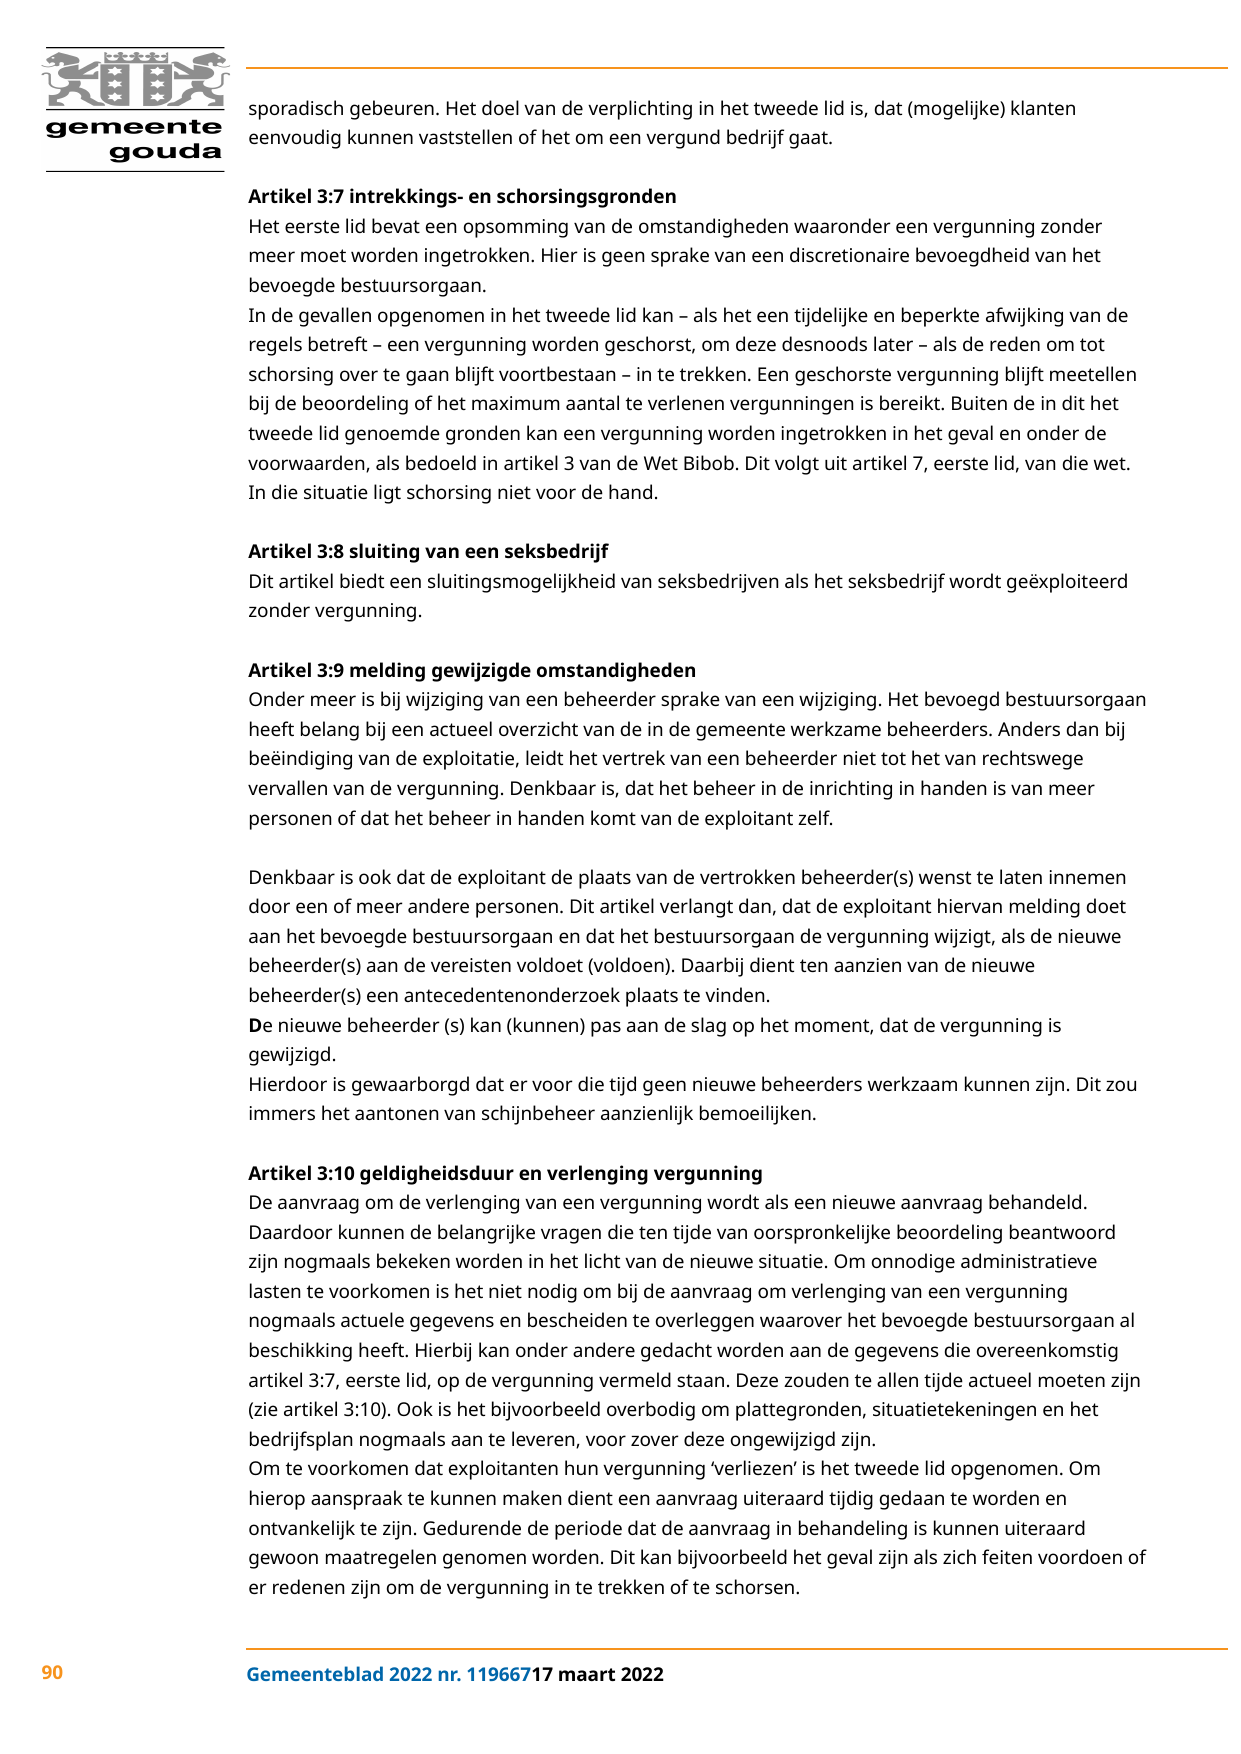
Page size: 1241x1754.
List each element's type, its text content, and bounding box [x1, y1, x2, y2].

text Om te voorkomen dat exploitanten hun vergunning ‘verliezen’ is het tweede lid opgenomen. Om hierop aanspraak te kunnen maken dient een aanvraag uiteraard tijdig gedaan te worden en ontvankelijk te zijn. Gedurende de periode dat de aanvraag in behandeling is kunnen uiteraard gewoon maatregelen genomen worden. Dit kan bijvoorbeeld het geval zijn als zich feiten voordoen of er redenen zijn om de vergunning in te trekken of te schorsen. [248, 1456, 1152, 1600]
picture [41, 47, 231, 172]
text Artikel 3:8 sluiting van een seksbedrijf [248, 538, 1152, 564]
text Denkbaar is ook dat de exploitant de plaats van de vertrokken beheerder(s) wenst te laten innemen door een of meer andere personen. Dit artikel verlangt dan, dat de exploitant hiervan melding doet aan het bevoegde bestuursorgaan en dat het bestuursorgaan de vergunning wijzigt, als de nieuwe beheerder(s) aan de vereisten voldoet (voldoen). Daarbij dient ten aanzien van de nieuwe beheerder(s) een antecedentenonderzoek plaats te vinden. [248, 864, 1152, 1008]
text De aanvraag om de verlenging van een vergunning wordt als een nieuwe aanvraag behandeld. Daardoor kunnen de belangrijke vragen die ten tijde van oorspronkelijke beoordeling beantwoord zijn nogmaals bekeken worden in het licht van de nieuwe situatie. Om onnodige administratieve lasten te voorkomen is het niet nodig om bij de aanvraag om verlenging van een vergunning nogmaals actuele gegevens en bescheiden te overleggen waarover het bevoegde bestuursorgaan al beschikking heeft. Hierbij kan onder andere gedacht worden aan de gegevens die overeenkomstig artikel 3:7, eerste lid, op de vergunning vermeld staan. Deze zouden te allen tijde actueel moeten zijn (zie artikel 3:10). Ook is het bijvoorbeeld overbodig om plattegronden, situatietekeningen en het bedrijfsplan nogmaals aan te leveren, voor zover deze ongewijzigd zijn. [248, 1189, 1152, 1452]
text Artikel 3:7 intrekkings- en schorsingsgronden [248, 183, 1152, 209]
text Het eerste lid bevat een opsomming van de omstandigheden waaronder een vergunning zonder meer moet worden ingetrokken. Hier is geen sprake van een discretionaire bevoegdheid van het bevoegde bestuursorgaan. [248, 213, 1152, 298]
text sporadisch gebeuren. Het doel van de verplichting in het tweede lid is, dat (mogelijke) klanten eenvoudig kunnen vaststellen of het om een vergund bedrijf gaat. [248, 95, 1152, 150]
text Artikel 3:10 geldigheidsduur en verlenging vergunning [248, 1160, 1152, 1186]
text Onder meer is bij wijziging van een beheerder sprake van een wijziging. Het bevoegd bestuursorgaan heeft belang bij een actueel overzicht van de in de gemeente werkzame beheerders. Anders dan bij beëindiging van de exploitatie, leidt het vertrek van een beheerder niet tot het van rechtswege vervallen van de vergunning. Denkbaar is, dat het beheer in de inrichting in handen is van meer personen of dat het beheer in handen komt van de exploitant zelf. [248, 686, 1152, 831]
text Dit artikel biedt een sluitingsmogelijkheid van seksbedrijven als het seksbedrijf wordt geëxploiteerd zonder vergunning. [248, 568, 1152, 623]
text Artikel 3:9 melding gewijzigde omstandigheden [248, 657, 1152, 683]
text Hierdoor is gewaarborgd dat er voor die tijd geen nieuwe beheerders werkzaam kunnen zijn. Dit zou immers het aantonen van schijnbeheer aanzienlijk bemoeilijken. [248, 1071, 1152, 1126]
text In de gevallen opgenomen in het tweede lid kan – als het een tijdelijke en beperkte afwijking van de regels betreft – een vergunning worden geschorst, om deze desnoods later – als de reden om tot schorsing over te gaan blijft voortbestaan – in te trekken. Een geschorste vergunning blijft meetellen bij de beoordeling of het maximum aantal te verlenen vergunningen is bereikt. Buiten de in dit het tweede lid genoemde gronden kan een vergunning worden ingetrokken in het geval en onder de voorwaarden, als bedoeld in artikel 3 van de Wet Bibob. Dit volgt uit artikel 7, eerste lid, van die wet. In die situatie ligt schorsing niet voor de hand. [248, 302, 1152, 505]
text De nieuwe beheerder (s) kan (kunnen) pas aan de slag op het moment, dat de vergunning is gewijzigd. [248, 1012, 1152, 1067]
